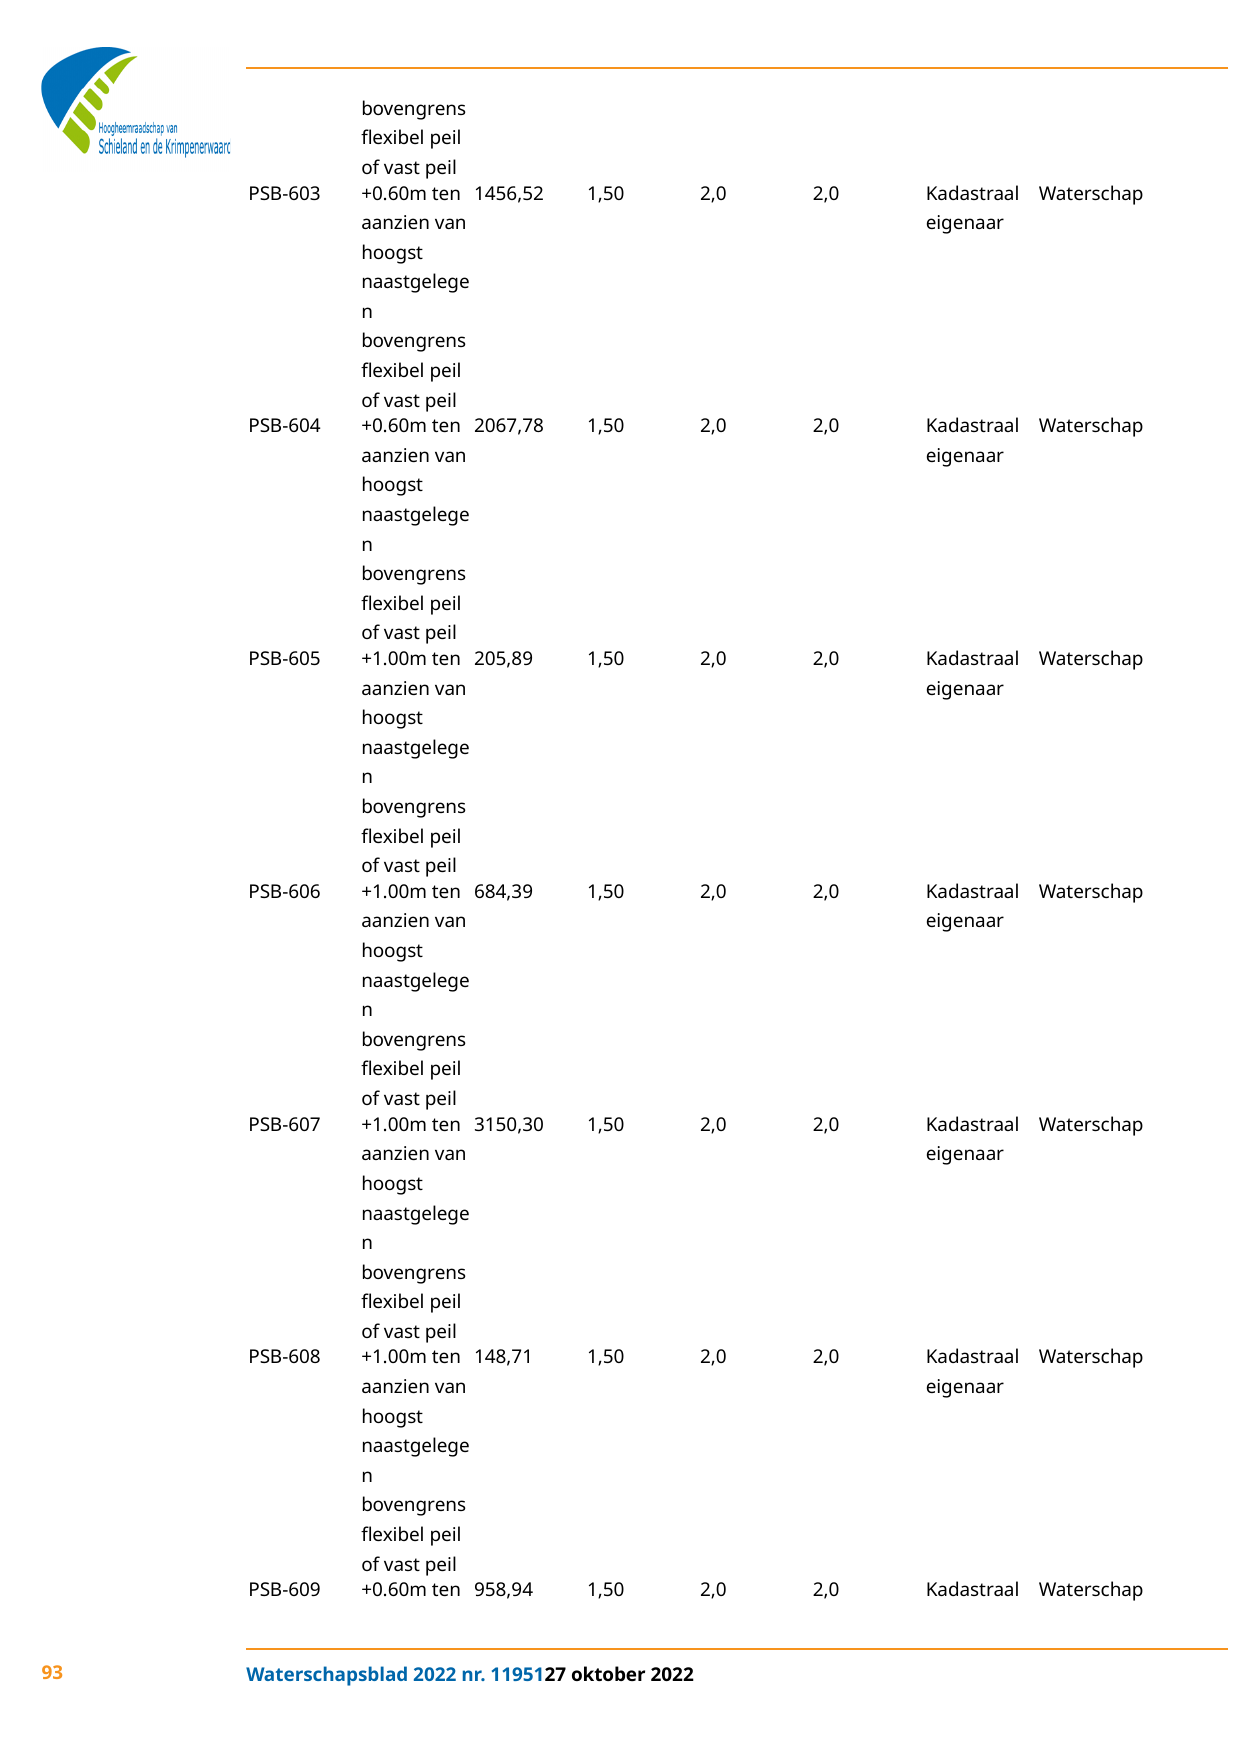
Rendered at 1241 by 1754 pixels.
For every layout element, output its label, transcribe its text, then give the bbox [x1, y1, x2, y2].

table_cell Kadastraal eigenaar [926, 1111, 1038, 1344]
table_cell +0.60m ten [361, 1577, 474, 1602]
table_cell [813, 95, 926, 180]
table_cell 2,0 [813, 878, 926, 1111]
table_cell Waterschap [1039, 180, 1152, 412]
table_cell 2,0 [700, 645, 813, 878]
table_cell [700, 95, 813, 180]
table_cell 684,39 [474, 878, 587, 1111]
table_cell 2067,78 [474, 413, 587, 645]
table_cell 2,0 [700, 413, 813, 645]
table_cell +1.00m ten aanzien van hoogst naastgelegen bovengrens flexibel peil of vast peil [361, 878, 474, 1111]
table_cell Waterschap [1039, 878, 1152, 1111]
table_cell 1,50 [587, 1344, 700, 1577]
table_cell Waterschap [1039, 1111, 1152, 1344]
table_cell PSB-609 [248, 1577, 361, 1602]
picture [41, 47, 231, 172]
table_cell 2,0 [813, 1111, 926, 1344]
table_cell 2,0 [700, 180, 813, 412]
table_cell +0.60m ten aanzien van hoogst naastgelegen bovengrens flexibel peil of vast peil [361, 413, 474, 645]
table_cell PSB-606 [248, 878, 361, 1111]
table_cell 1,50 [587, 878, 700, 1111]
table_cell PSB-603 [248, 180, 361, 412]
table_cell 2,0 [700, 1344, 813, 1577]
table_cell Kadastraal eigenaar [926, 878, 1038, 1111]
table_cell [1039, 95, 1152, 180]
table_cell 2,0 [700, 878, 813, 1111]
table_cell 2,0 [700, 1577, 813, 1602]
table_cell 205,89 [474, 645, 587, 878]
table_cell +0.60m ten aanzien van hoogst naastgelegen bovengrens flexibel peil of vast peil [361, 180, 474, 412]
table_cell PSB-604 [248, 413, 361, 645]
table_cell 2,0 [813, 1577, 926, 1602]
table_cell [587, 95, 700, 180]
table_cell Waterschap [1039, 1577, 1152, 1602]
table_cell 3150,30 [474, 1111, 587, 1344]
table_cell 1,50 [587, 413, 700, 645]
table_cell 958,94 [474, 1577, 587, 1602]
table_cell 2,0 [813, 180, 926, 412]
table_cell 1,50 [587, 180, 700, 412]
table_cell 1,50 [587, 1111, 700, 1344]
table_cell 2,0 [813, 413, 926, 645]
table_cell Kadastraal [926, 1577, 1038, 1602]
table_cell +1.00m ten aanzien van hoogst naastgelegen bovengrens flexibel peil of vast peil [361, 645, 474, 878]
table_cell +1.00m ten aanzien van hoogst naastgelegen bovengrens flexibel peil of vast peil [361, 1344, 474, 1577]
table_cell PSB-608 [248, 1344, 361, 1577]
table_cell 1,50 [587, 645, 700, 878]
table_cell 2,0 [813, 645, 926, 878]
table_cell Waterschap [1039, 1344, 1152, 1577]
table_cell +1.00m ten aanzien van hoogst naastgelegen bovengrens flexibel peil of vast peil [361, 1111, 474, 1344]
table_cell 2,0 [700, 1111, 813, 1344]
table_cell Kadastraal eigenaar [926, 413, 1038, 645]
table_cell 148,71 [474, 1344, 587, 1577]
table_cell PSB-605 [248, 645, 361, 878]
table_cell bovengrens flexibel peil of vast peil [361, 95, 474, 180]
table_cell Kadastraal eigenaar [926, 1344, 1038, 1577]
table_cell PSB-607 [248, 1111, 361, 1344]
table_cell 1456,52 [474, 180, 587, 412]
table_cell Waterschap [1039, 413, 1152, 645]
table_cell [248, 95, 361, 180]
table_cell [474, 95, 587, 180]
table_cell Kadastraal eigenaar [926, 645, 1038, 878]
table_cell Kadastraal eigenaar [926, 180, 1038, 412]
table_cell 2,0 [813, 1344, 926, 1577]
table_cell [926, 95, 1038, 180]
table_cell Waterschap [1039, 645, 1152, 878]
table_cell 1,50 [587, 1577, 700, 1602]
